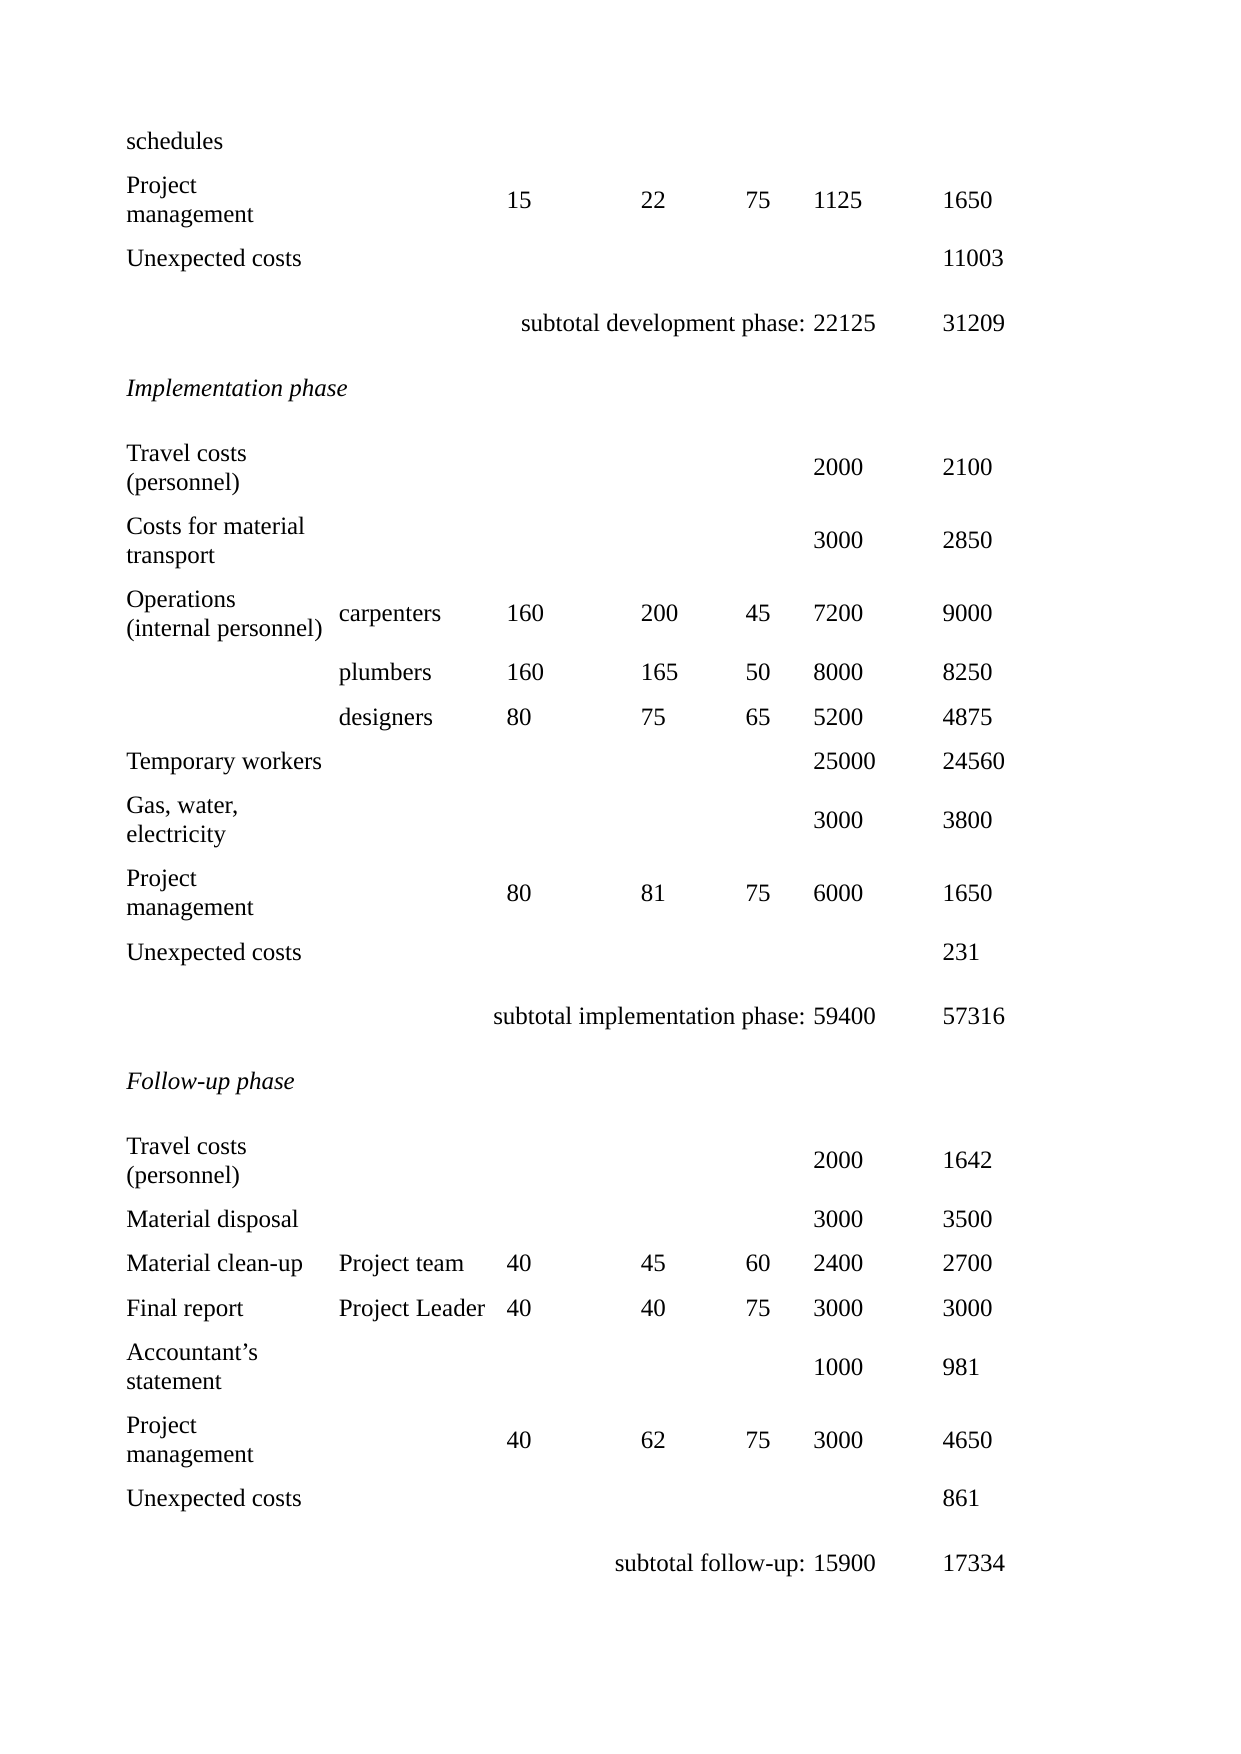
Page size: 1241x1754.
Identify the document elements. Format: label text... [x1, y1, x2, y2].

table_cell Project management [118, 1403, 331, 1476]
table_cell [499, 503, 633, 576]
table_cell 3000 [805, 1403, 934, 1476]
table_cell [633, 1196, 738, 1241]
table_cell [118, 1103, 1122, 1123]
table_cell 3000 [805, 783, 934, 856]
table_cell 45 [738, 576, 805, 649]
table_cell 8250 [934, 649, 1122, 694]
table_cell 4875 [934, 694, 1122, 738]
table_cell [331, 503, 498, 576]
table_cell [633, 783, 738, 856]
table_cell [331, 1329, 498, 1402]
table_cell [738, 1476, 805, 1520]
table_cell 3000 [805, 1285, 934, 1329]
table_cell 2000 [805, 430, 934, 503]
table_cell [499, 783, 633, 856]
table_cell Gas, water, electricity [118, 783, 331, 856]
table_cell 1650 [934, 163, 1122, 236]
table_cell [118, 649, 331, 694]
table_cell Costs for material transport [118, 503, 331, 576]
table_cell 60 [738, 1241, 805, 1285]
table_cell 3500 [934, 1196, 1122, 1241]
table_cell Travel costs (personnel) [118, 430, 331, 503]
table_cell 1650 [934, 856, 1122, 929]
table_cell Project team [331, 1241, 498, 1285]
table_cell 75 [738, 163, 805, 236]
table_cell 2850 [934, 503, 1122, 576]
table_cell 1125 [805, 163, 934, 236]
table_cell [331, 1403, 498, 1476]
table_cell [499, 1329, 633, 1402]
table_cell 22 [633, 163, 738, 236]
table_cell [331, 118, 498, 162]
table_cell [118, 973, 1122, 993]
table_cell 31209 [934, 300, 1122, 345]
table_cell [633, 503, 738, 576]
table_cell plumbers [331, 649, 498, 694]
table_cell 3000 [805, 1196, 934, 1241]
table_cell 165 [633, 649, 738, 694]
table_cell 80 [499, 694, 633, 738]
table_cell 40 [499, 1241, 633, 1285]
table_cell [805, 118, 934, 162]
table_cell 50 [738, 649, 805, 694]
table_cell 75 [738, 1403, 805, 1476]
table_cell Project Leader [331, 1285, 498, 1329]
table_cell [499, 1476, 633, 1520]
table_cell 40 [499, 1403, 633, 1476]
table_cell 40 [499, 1285, 633, 1329]
table_cell 6000 [805, 856, 934, 929]
table_cell [633, 738, 738, 782]
table_cell 861 [934, 1476, 1122, 1520]
table_cell 3000 [934, 1285, 1122, 1329]
table_cell [738, 783, 805, 856]
table_cell Follow-up phase [118, 1058, 1122, 1103]
table_cell 231 [934, 929, 1122, 973]
table_cell 2700 [934, 1241, 1122, 1285]
table_cell 62 [633, 1403, 738, 1476]
table_cell Implementation phase [118, 365, 1122, 409]
table_cell 4650 [934, 1403, 1122, 1476]
table_cell [738, 1329, 805, 1402]
table_cell [331, 783, 498, 856]
table_cell [934, 118, 1122, 162]
table_cell subtotal implementation phase: [118, 994, 805, 1038]
table_cell [805, 236, 934, 280]
table_cell [738, 1123, 805, 1196]
table_cell [118, 1038, 1122, 1058]
table_cell [633, 1123, 738, 1196]
table_cell [738, 118, 805, 162]
table_cell 2000 [805, 1123, 934, 1196]
table_cell [331, 1196, 498, 1241]
table_cell [805, 929, 934, 973]
table_cell Unexpected costs [118, 1476, 331, 1520]
table_cell 75 [633, 694, 738, 738]
table_cell 15 [499, 163, 633, 236]
table_cell [633, 430, 738, 503]
table_cell 80 [499, 856, 633, 929]
table_cell [118, 345, 1122, 365]
table_cell 981 [934, 1329, 1122, 1402]
table_cell 3000 [805, 503, 934, 576]
table_cell [118, 410, 1122, 430]
table_cell [633, 1476, 738, 1520]
table_cell [118, 694, 331, 738]
table_cell 5200 [805, 694, 934, 738]
table_cell [633, 1329, 738, 1402]
table_cell 17334 [934, 1540, 1122, 1585]
table_cell 160 [499, 649, 633, 694]
table_cell [499, 1123, 633, 1196]
table_cell 24560 [934, 738, 1122, 782]
table_cell 25000 [805, 738, 934, 782]
table_cell 3800 [934, 783, 1122, 856]
table_cell [738, 503, 805, 576]
table_cell subtotal development phase: [118, 300, 805, 345]
table_cell [331, 430, 498, 503]
table_cell [331, 738, 498, 782]
table_cell Final report [118, 1285, 331, 1329]
table_cell Project management [118, 856, 331, 929]
table_cell 15900 [805, 1540, 934, 1585]
table_cell 11003 [934, 236, 1122, 280]
table_cell 65 [738, 694, 805, 738]
table_cell [738, 236, 805, 280]
table_cell subtotal follow-up: [118, 1540, 805, 1585]
table_cell [118, 1520, 1122, 1540]
table_cell 1642 [934, 1123, 1122, 1196]
table_cell [331, 856, 498, 929]
table_cell [499, 236, 633, 280]
table_cell 160 [499, 576, 633, 649]
table_cell [331, 1123, 498, 1196]
table_cell 200 [633, 576, 738, 649]
table_cell [499, 929, 633, 973]
table_cell 59400 [805, 994, 934, 1038]
table_cell [499, 118, 633, 162]
table_cell [633, 118, 738, 162]
table_cell 22125 [805, 300, 934, 345]
table_cell Accountant’s statement [118, 1329, 331, 1402]
table_cell designers [331, 694, 498, 738]
table_cell Unexpected costs [118, 929, 331, 973]
table_cell 1000 [805, 1329, 934, 1402]
table_cell 81 [633, 856, 738, 929]
table_cell 9000 [934, 576, 1122, 649]
table_cell 2100 [934, 430, 1122, 503]
table_cell Material clean-up [118, 1241, 331, 1285]
table_cell 7200 [805, 576, 934, 649]
table_cell 75 [738, 856, 805, 929]
table_cell [499, 738, 633, 782]
table_cell [633, 236, 738, 280]
table_cell 57316 [934, 994, 1122, 1038]
table_cell [738, 738, 805, 782]
table_cell [331, 1476, 498, 1520]
table_cell [738, 929, 805, 973]
table_cell [738, 1196, 805, 1241]
table_cell carpenters [331, 576, 498, 649]
table_cell [633, 929, 738, 973]
table_cell schedules [118, 118, 331, 162]
table_cell Material disposal [118, 1196, 331, 1241]
table_cell 8000 [805, 649, 934, 694]
table_cell [118, 1585, 1122, 1605]
table_cell [331, 929, 498, 973]
table_cell 45 [633, 1241, 738, 1285]
table_cell Unexpected costs [118, 236, 331, 280]
table_cell 2400 [805, 1241, 934, 1285]
table_cell [499, 1196, 633, 1241]
table_cell [499, 430, 633, 503]
table_cell Project management [118, 163, 331, 236]
table_cell Travel costs (personnel) [118, 1123, 331, 1196]
table_cell 75 [738, 1285, 805, 1329]
table_cell [118, 280, 1122, 300]
table_cell 40 [633, 1285, 738, 1329]
table_cell [805, 1476, 934, 1520]
table_cell [331, 163, 498, 236]
table_cell Operations (internal personnel) [118, 576, 331, 649]
table_cell [738, 430, 805, 503]
table_cell [331, 236, 498, 280]
table_cell Temporary workers [118, 738, 331, 782]
